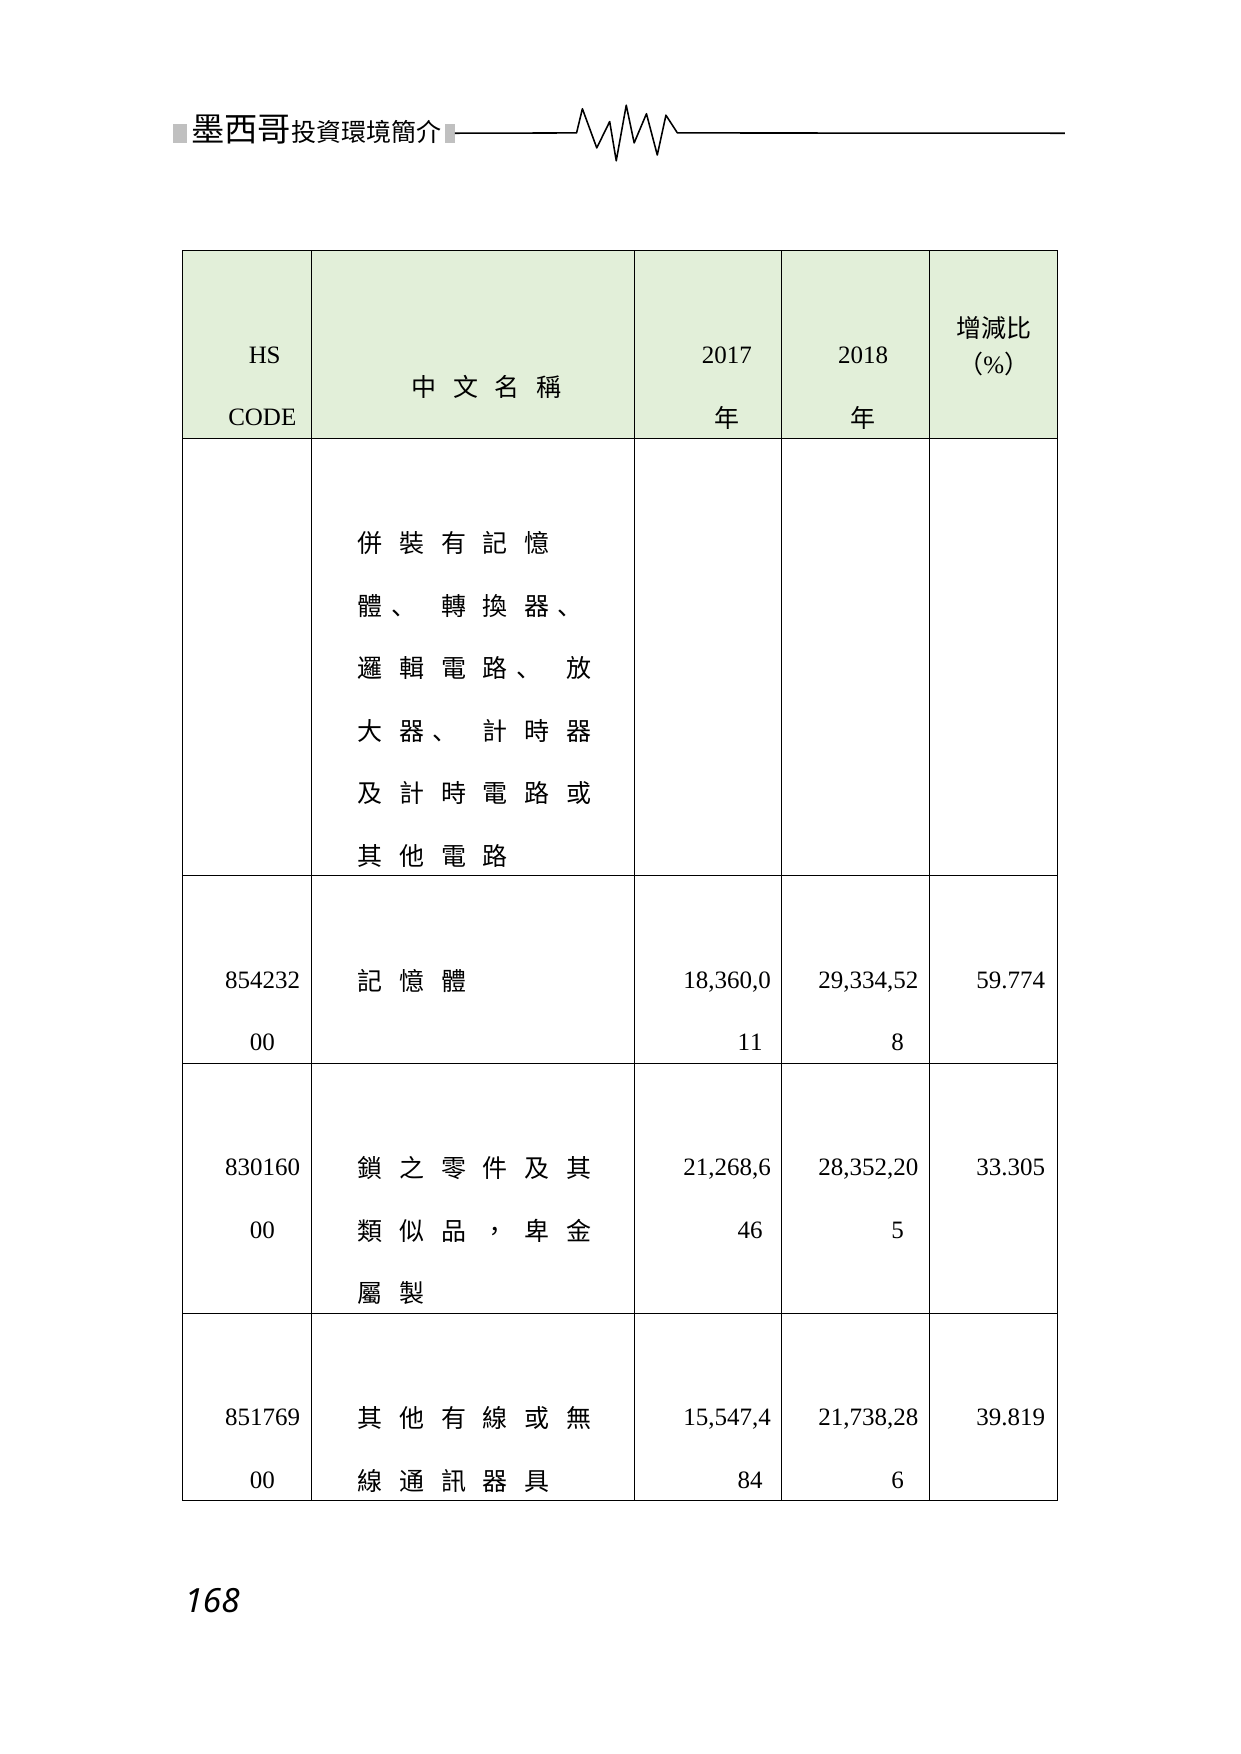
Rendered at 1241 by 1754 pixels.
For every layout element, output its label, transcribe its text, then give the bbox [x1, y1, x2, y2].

table_cell 21,738,286 [782, 1314, 929, 1500]
table_cell 33.305 [930, 1064, 1057, 1313]
table_cell 其他有線或無線通訊器具 [312, 1314, 634, 1500]
table_cell 29,334,528 [782, 876, 929, 1063]
table_cell 記憶體 [312, 876, 634, 1063]
table_cell [183, 439, 311, 875]
table_cell 85176900 [183, 1314, 311, 1500]
table_cell 15,547,484 [635, 1314, 781, 1500]
table_header 中文名稱 [312, 251, 634, 438]
table_cell 83016000 [183, 1064, 311, 1313]
table_cell [930, 439, 1057, 875]
table_cell 39.819 [930, 1314, 1057, 1500]
table_header HS CODE [183, 251, 311, 438]
table_cell 85423200 [183, 876, 311, 1063]
table_cell 59.774 [930, 876, 1057, 1063]
table_cell [635, 439, 781, 875]
table_cell 鎖之零件及其類似品，卑金屬製 [312, 1064, 634, 1313]
table_cell 併裝有記憶體、轉換器、邏輯電路、放大器、計時器及計時電路或其他電路 [312, 439, 634, 875]
table_header 2017年 [635, 251, 781, 438]
table_header 2018年 [782, 251, 929, 438]
table_cell [782, 439, 929, 875]
table_header 增減比 （%） [930, 251, 1057, 438]
table_cell 18,360,011 [635, 876, 781, 1063]
table_cell 28,352,205 [782, 1064, 929, 1313]
table_cell 21,268,646 [635, 1064, 781, 1313]
